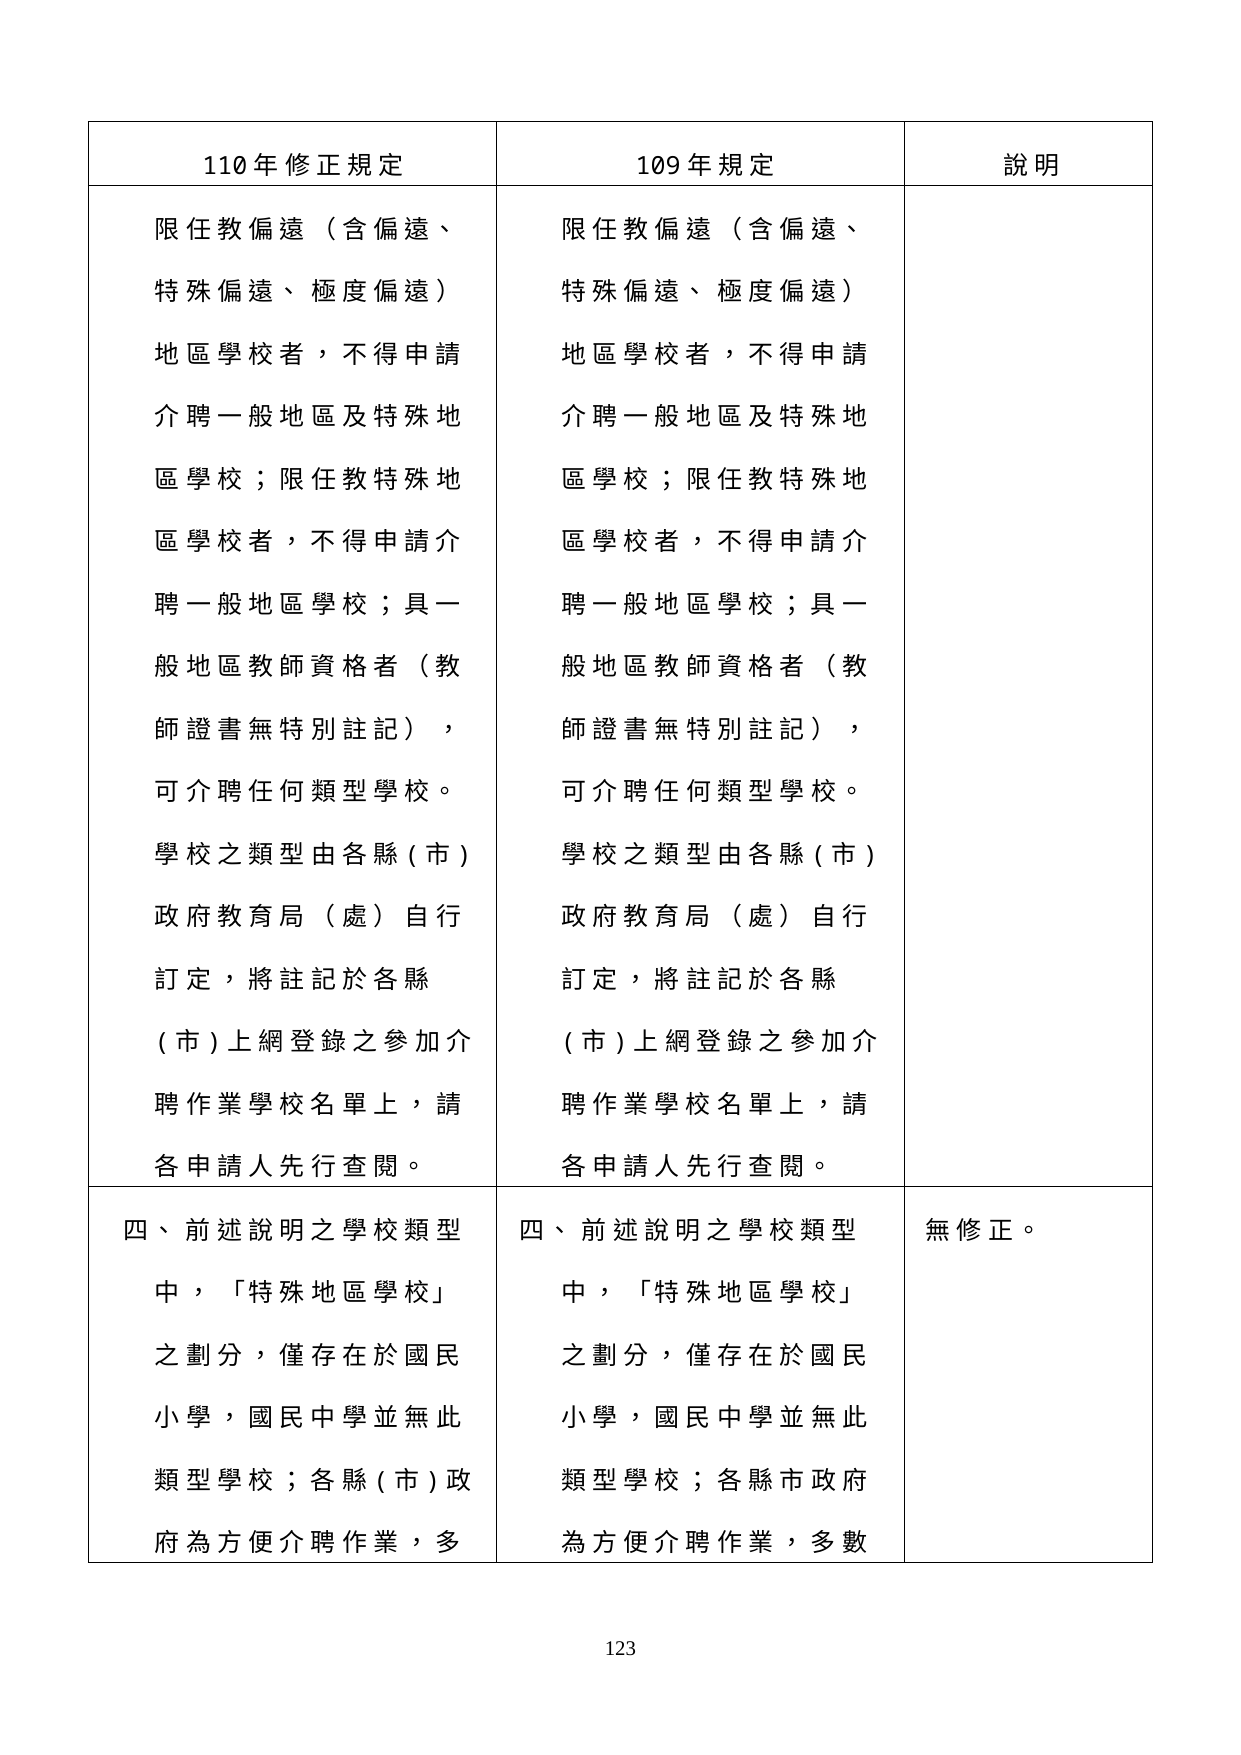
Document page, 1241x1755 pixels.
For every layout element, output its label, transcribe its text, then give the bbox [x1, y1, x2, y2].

table_header 110年修正規定 [89, 122, 496, 185]
table_header 109年規定 [497, 122, 904, 185]
table_cell 四、前述說明之學校類型中，「特殊地區學校」之劃分，僅存在於國民小學，國民中學並無此類型學校；各縣(市)政府為方便介聘作業，多 [89, 1187, 496, 1562]
table_cell 限任教偏遠（含偏遠、特殊偏遠、極度偏遠）地區學校者，不得申請介聘一般地區及特殊地區學校；限任教特殊地區學校者，不得申請介聘一般地區學校；具一般地區教師資格者（教師證書無特別註記），可介聘任何類型學校。學校之類型由各縣(市)政府教育局（處）自行訂定，將註記於各縣(市)上網登錄之參加介聘作業學校名單上，請各申請人先行查閱。 [497, 186, 904, 1186]
table_cell [905, 186, 1152, 1186]
table_cell 限任教偏遠（含偏遠、特殊偏遠、極度偏遠）地區學校者，不得申請介聘一般地區及特殊地區學校；限任教特殊地區學校者，不得申請介聘一般地區學校；具一般地區教師資格者（教師證書無特別註記），可介聘任何類型學校。學校之類型由各縣(市)政府教育局（處）自行訂定，將註記於各縣(市)上網登錄之參加介聘作業學校名單上，請各申請人先行查閱。 [89, 186, 496, 1186]
table_header 說明 [905, 122, 1152, 185]
table_cell 無修正。 [905, 1187, 1152, 1562]
table_cell 四、前述說明之學校類型中，「特殊地區學校」之劃分，僅存在於國民小學，國民中學並無此類型學校；各縣市政府為方便介聘作業，多數 [497, 1187, 904, 1562]
